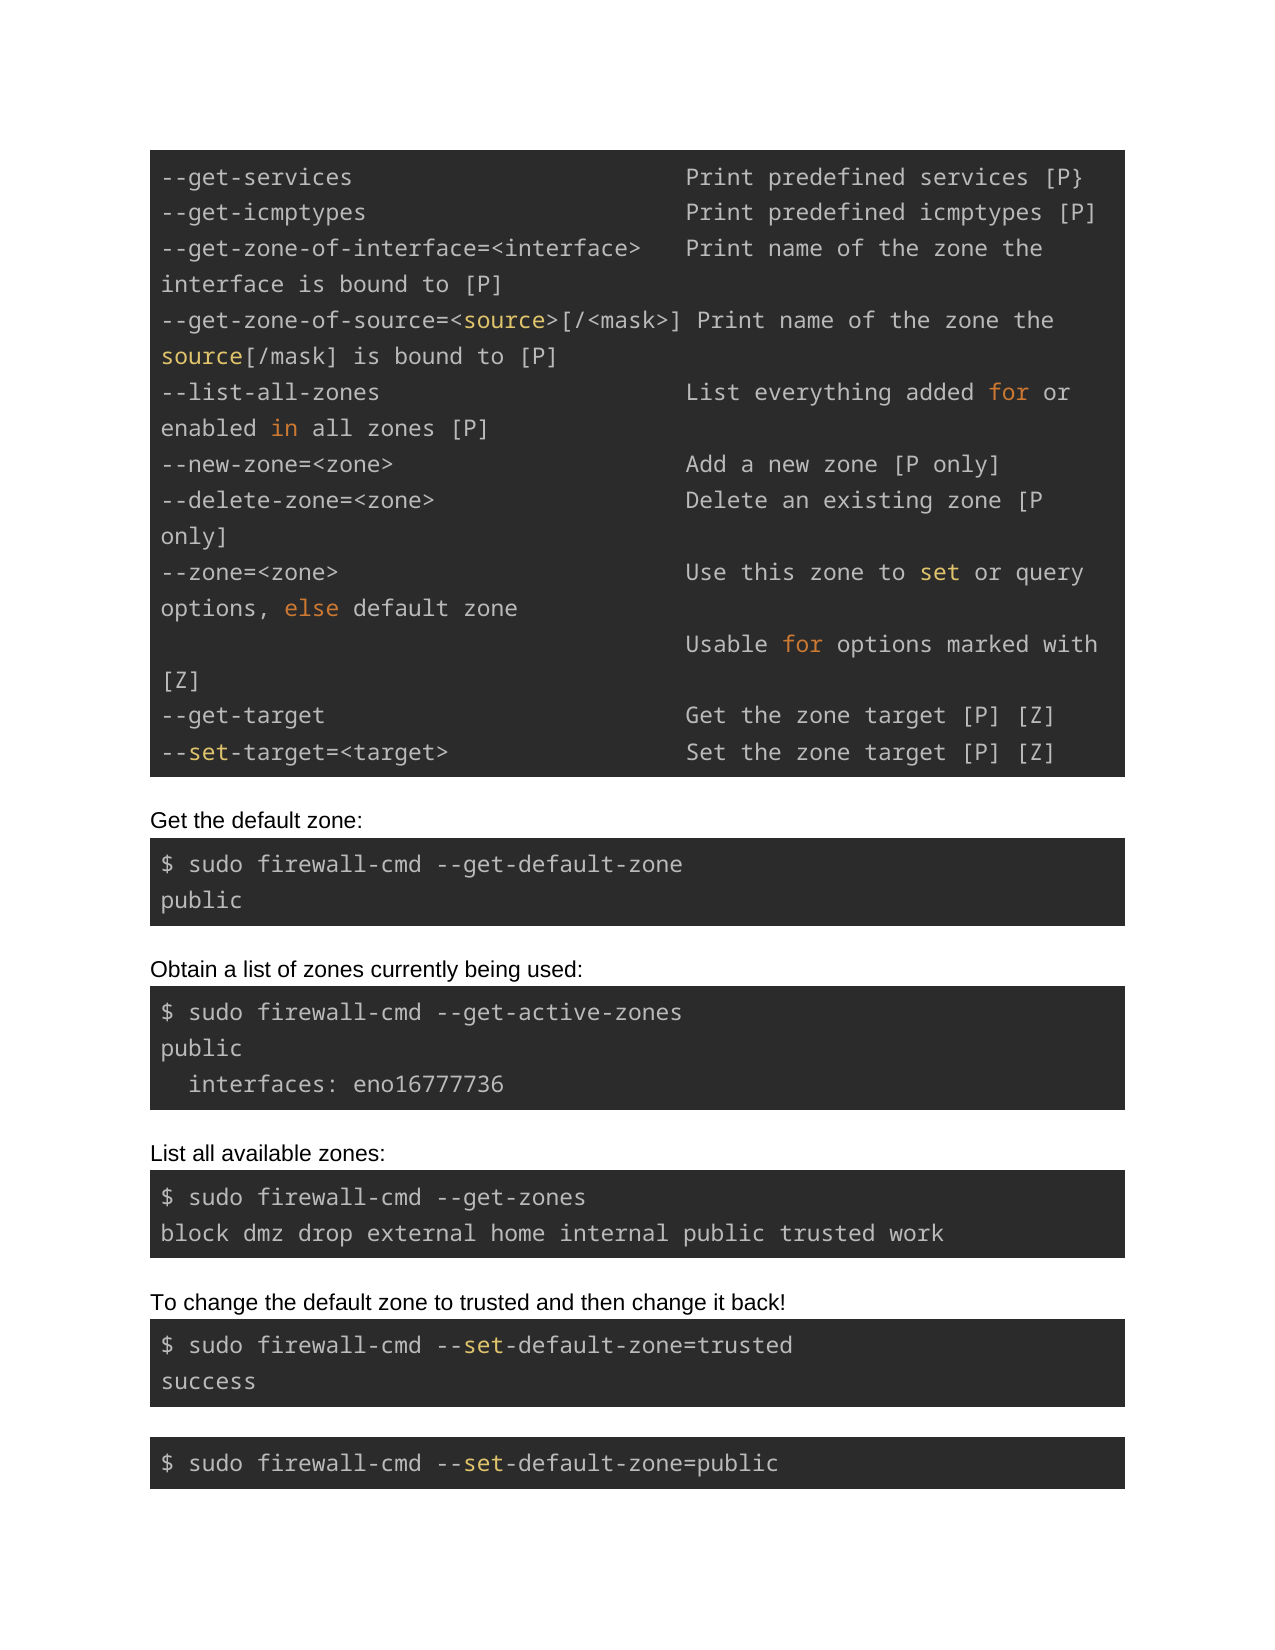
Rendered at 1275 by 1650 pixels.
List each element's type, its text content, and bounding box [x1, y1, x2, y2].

table_header $ sudo firewall-cmd --set-default-zone=trusted success [150, 1319, 1125, 1407]
table_header $ sudo firewall-cmd --get-zones block dmz drop external home internal public trusted work [150, 1170, 1125, 1258]
table_header $ sudo firewall-cmd --get-default-zone public [150, 838, 1125, 926]
text Get the default zone: [150, 807, 1125, 834]
text List all available zones: [150, 1140, 1125, 1166]
table_header $ sudo firewall-cmd --set-default-zone=public [150, 1437, 1125, 1489]
text To change the default zone to trusted and then change it back! [150, 1288, 1125, 1315]
table_header --get-services Print predefined services [P} --get-icmptypes Print predefined icmptypes [P] --get-zone-of-interface=<interface> Print name of the zone the interface is bound to [P] --get-zone-of-source=<source>[/<mask>] Print name of the zone the source[/mask] is bound to [P] --list-all-zones List everything added for or enabled in all zones [P] --new-zone=<zone> Add a new zone [P only] --delete-zone=<zone> Delete an existing zone [P only] --zone=<zone> Use this zone to set or query options, else default zone Usable for options marked with [Z] --get-target Get the zone target [P] [Z] --set-target=<target> Set the zone target [P] [Z] [150, 150, 1125, 777]
table_header $ sudo firewall-cmd --get-active-zones public interfaces: eno16777736 [150, 986, 1125, 1110]
text Obtain a list of zones currently being used: [150, 956, 1125, 982]
